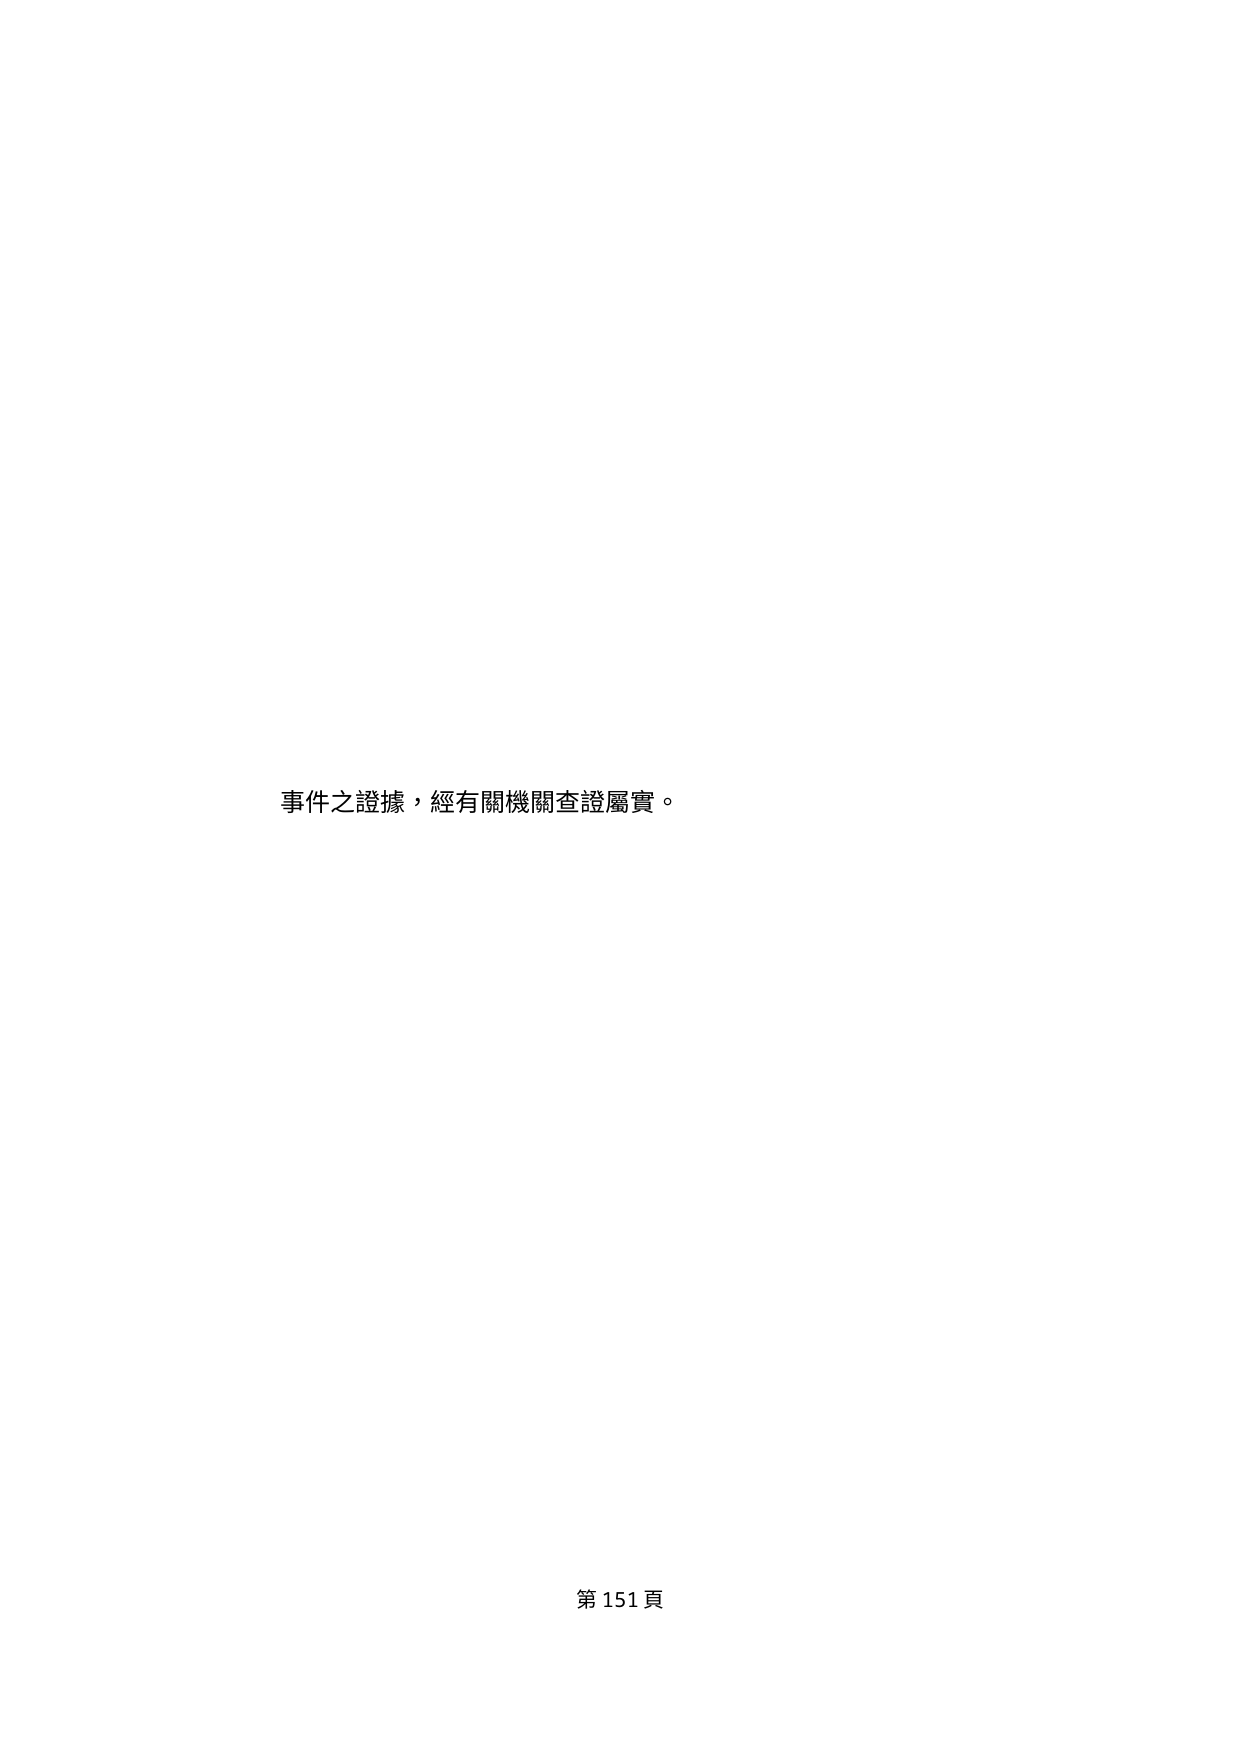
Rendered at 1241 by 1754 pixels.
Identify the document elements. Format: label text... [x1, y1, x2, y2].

text 事件之證據，經有關機關查證屬實。 [229, 758, 1122, 821]
